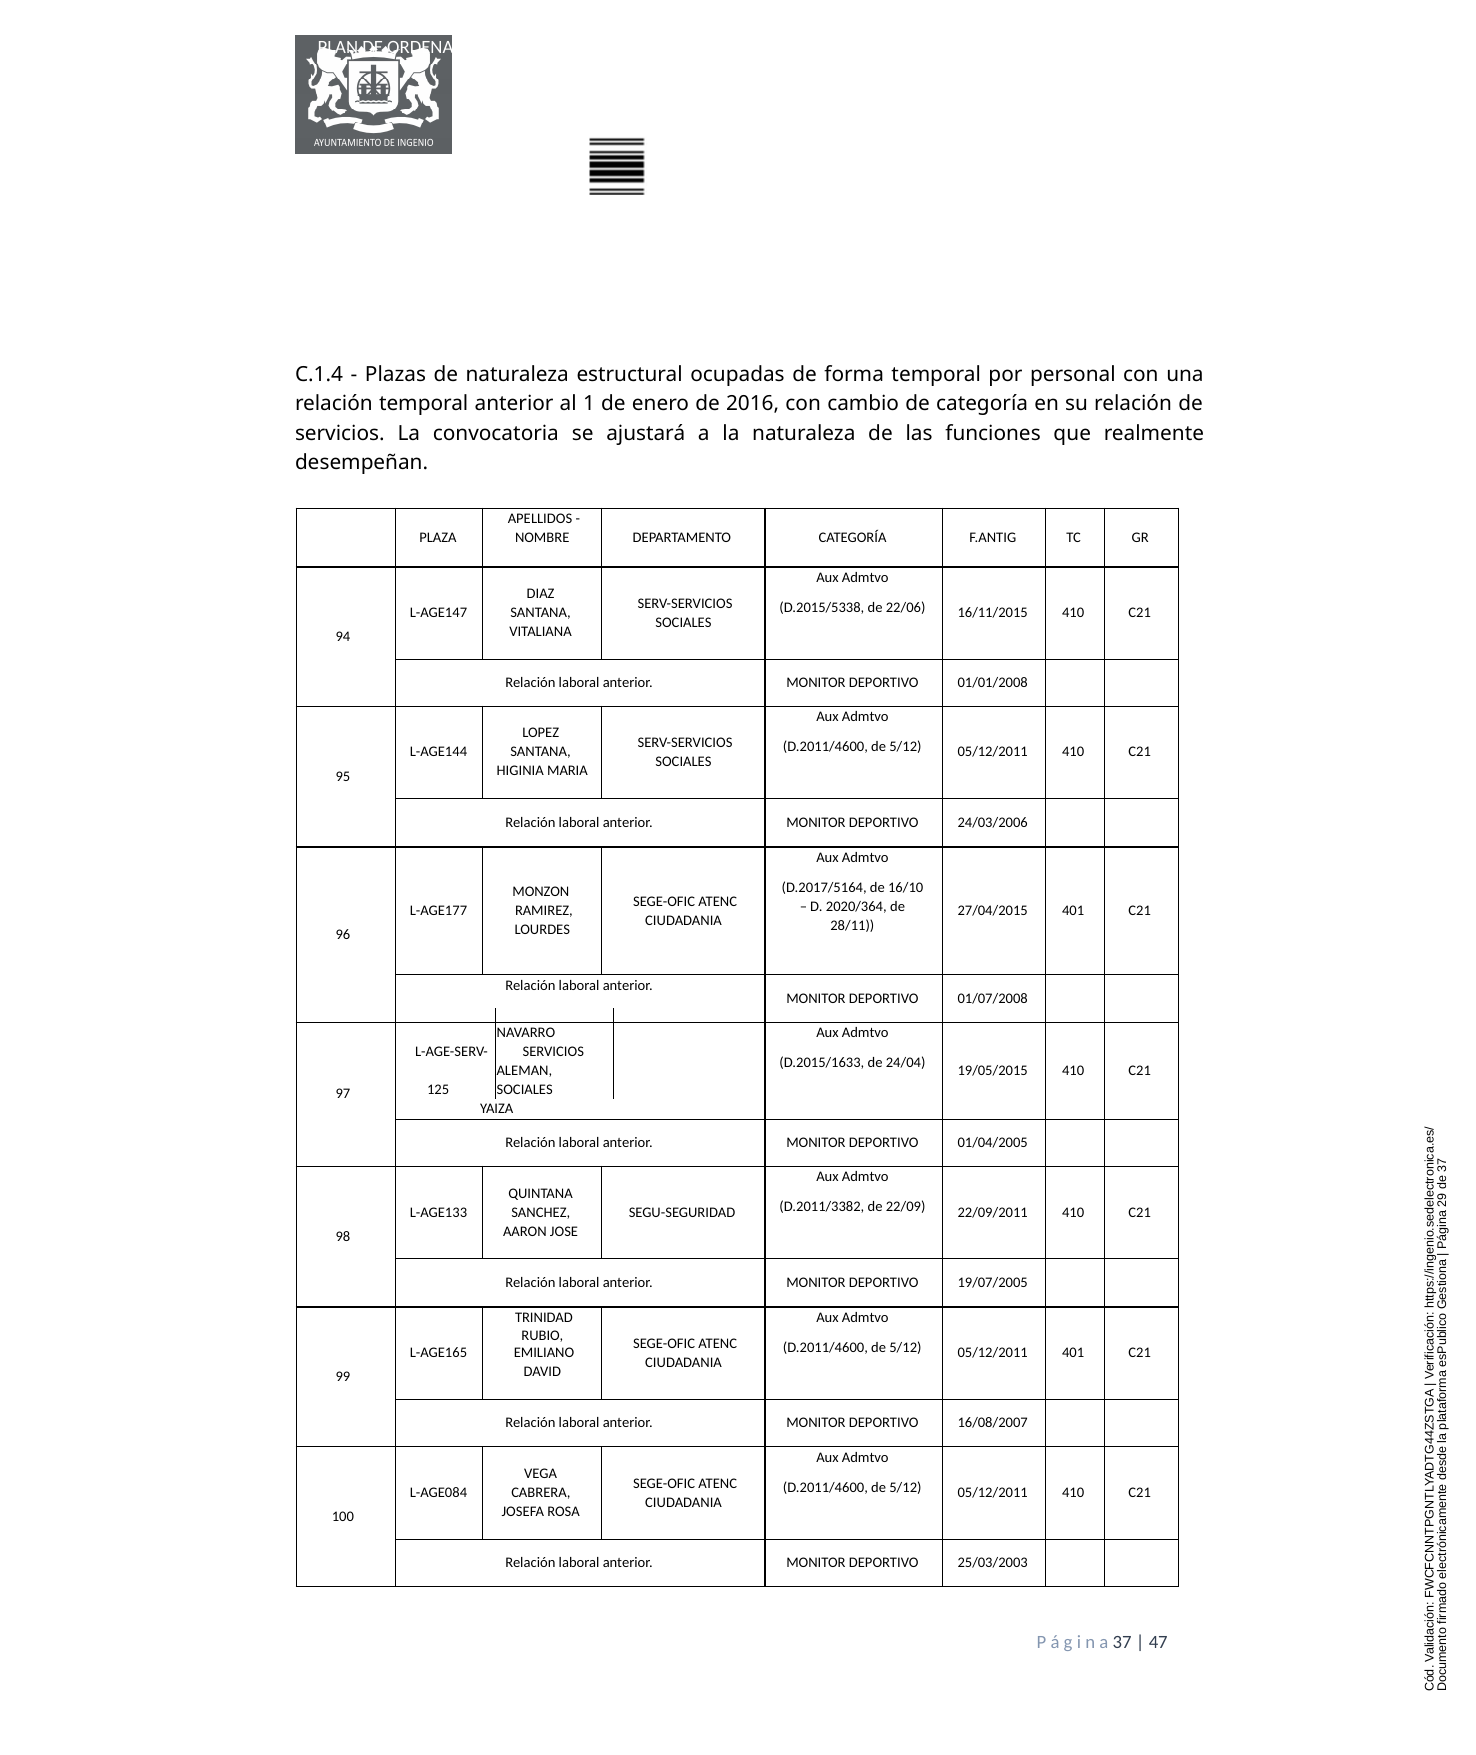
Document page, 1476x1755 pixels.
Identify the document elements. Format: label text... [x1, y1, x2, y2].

table_cell 19/05/2015 [943, 1023, 1045, 1119]
table_cell 05/12/2011 [943, 1308, 1045, 1399]
table_cell L-AGE084 [396, 1447, 482, 1538]
table_cell Relación laboral anterior. [396, 1259, 764, 1306]
table_cell C21 [1105, 707, 1178, 798]
table_cell SEGE-OFIC ATENC CIUDADANIA [602, 1308, 764, 1399]
table_cell Aux Admtvo (D.2011/4600, de 5/12) [766, 1447, 942, 1538]
table_cell Relación laboral anterior. [396, 975, 764, 1022]
table_cell MONITOR DEPORTIVO [766, 1120, 942, 1166]
table_cell C21 [1105, 848, 1178, 974]
table_cell 100 [297, 1447, 395, 1586]
table_cell SERV-SERVICIOS SOCIALES [602, 568, 764, 659]
table_cell 410 [1046, 707, 1104, 798]
table_cell [1046, 1120, 1104, 1166]
table_cell Relación laboral anterior. [396, 799, 764, 846]
table_cell L-AGE144 [396, 707, 482, 798]
table_cell Aux Admtvo (D.2017/5164, de 16/10 – D. 2020/364, de 28/11)) [766, 848, 942, 974]
table_cell 27/04/2015 [943, 848, 1045, 974]
table_cell 401 [1046, 848, 1104, 974]
table_header [297, 509, 395, 566]
table_cell C21 [1105, 1167, 1178, 1258]
table_cell Aux Admtvo (D.2015/1633, de 24/04) [766, 1023, 942, 1119]
table_cell [1105, 1400, 1178, 1446]
table_cell [1105, 1540, 1178, 1586]
table_header F.ANTIG [943, 509, 1045, 566]
table_cell 401 [1046, 1308, 1104, 1399]
table_cell MONITOR DEPORTIVO [766, 1540, 942, 1586]
table_cell 98 [297, 1167, 395, 1306]
table_cell C21 [1105, 1447, 1178, 1538]
table_cell Relación laboral anterior. [396, 1540, 764, 1586]
table_cell L-AGE133 [396, 1167, 482, 1258]
table_cell C21 [1105, 1308, 1178, 1399]
table_cell 99 [297, 1308, 395, 1446]
table_cell [1046, 975, 1104, 1022]
table_cell SEGE-OFIC ATENC CIUDADANIA [602, 848, 764, 974]
table_cell 97 [297, 1023, 395, 1166]
table_cell 01/01/2008 [943, 660, 1045, 706]
table_cell 05/12/2011 [943, 707, 1045, 798]
table_cell SEGU-SEGURIDAD [602, 1167, 764, 1258]
table_cell C21 [1105, 568, 1178, 659]
table_cell 410 [1046, 568, 1104, 659]
table_cell TRINIDAD RUBIO, EMILIANO DAVID [483, 1308, 601, 1399]
table_cell NAVARRO L-AGE-SERV-SERVICIOS ALEMAN, 125 SOCIALES YAIZA [396, 1023, 764, 1119]
table_cell Relación laboral anterior. [396, 660, 764, 706]
table_cell Relación laboral anterior. [396, 1400, 764, 1446]
table_cell Relación laboral anterior. [396, 1120, 764, 1166]
table_cell 05/12/2011 [943, 1447, 1045, 1538]
table_header APELLIDOS - NOMBRE [483, 509, 601, 566]
table_cell [1105, 1259, 1178, 1306]
table_cell [1046, 799, 1104, 846]
table_cell 94 [297, 568, 395, 706]
table_cell 25/03/2003 [943, 1540, 1045, 1586]
table_cell MONITOR DEPORTIVO [766, 1400, 942, 1446]
table_header CATEGORÍA [766, 509, 942, 566]
table_cell MONZON RAMIREZ, LOURDES [483, 848, 601, 974]
table_cell LOPEZ SANTANA, HIGINIA MARIA [483, 707, 601, 798]
table_cell 410 [1046, 1167, 1104, 1258]
table_cell 95 [297, 707, 395, 846]
table_cell [1046, 1259, 1104, 1306]
text C.1.4 - Plazas de naturaleza estructural ocupadas de forma temporal por personal con una relación temporal anterior al 1 de enero de 2016, con cambio de categoría en su relación de servicios. La convocatoria se ajustará a la naturaleza de las funciones que realmente desempeñan. [295, 359, 1205, 476]
table_cell QUINTANA SANCHEZ, AARON JOSE [483, 1167, 601, 1258]
table_cell Aux Admtvo (D.2011/3382, de 22/09) [766, 1167, 942, 1258]
table_cell MONITOR DEPORTIVO [766, 1259, 942, 1306]
table_cell MONITOR DEPORTIVO [766, 975, 942, 1022]
table_cell Aux Admtvo (D.2011/4600, de 5/12) [766, 707, 942, 798]
table_cell 410 [1046, 1447, 1104, 1538]
table_cell L-AGE177 [396, 848, 482, 974]
table_cell SERV-SERVICIOS SOCIALES [602, 707, 764, 798]
table_cell 16/11/2015 [943, 568, 1045, 659]
table_cell [1046, 1540, 1104, 1586]
table_cell 19/07/2005 [943, 1259, 1045, 1306]
table_cell 22/09/2011 [943, 1167, 1045, 1258]
table_cell 24/03/2006 [943, 799, 1045, 846]
table_cell [1105, 660, 1178, 706]
table_header TC [1046, 509, 1104, 566]
table_cell MONITOR DEPORTIVO [766, 799, 942, 846]
table_cell C21 [1105, 1023, 1178, 1119]
table_header DEPARTAMENTO [602, 509, 764, 566]
table_cell 410 [1046, 1023, 1104, 1119]
table_cell VEGA CABRERA, JOSEFA ROSA [483, 1447, 601, 1538]
table_cell 16/08/2007 [943, 1400, 1045, 1446]
table_header GR [1105, 509, 1178, 566]
table_header PLAZA [396, 509, 482, 566]
table_cell [1105, 799, 1178, 846]
table_cell [1105, 1120, 1178, 1166]
table_cell 01/04/2005 [943, 1120, 1045, 1166]
table_cell 96 [297, 848, 395, 1022]
table_cell 01/07/2008 [943, 975, 1045, 1022]
table_cell Aux Admtvo (D.2011/4600, de 5/12) [766, 1308, 942, 1399]
table_cell Aux Admtvo (D.2015/5338, de 22/06) [766, 568, 942, 659]
table_cell MONITOR DEPORTIVO [766, 660, 942, 706]
table_cell [1046, 660, 1104, 706]
table_cell [1105, 975, 1178, 1022]
table_cell [1046, 1400, 1104, 1446]
table_cell SEGE-OFIC ATENC CIUDADANIA [602, 1447, 764, 1538]
table_cell L-AGE165 [396, 1308, 482, 1399]
table_cell L-AGE147 [396, 568, 482, 659]
table_cell DIAZ SANTANA, VITALIANA [483, 568, 601, 659]
